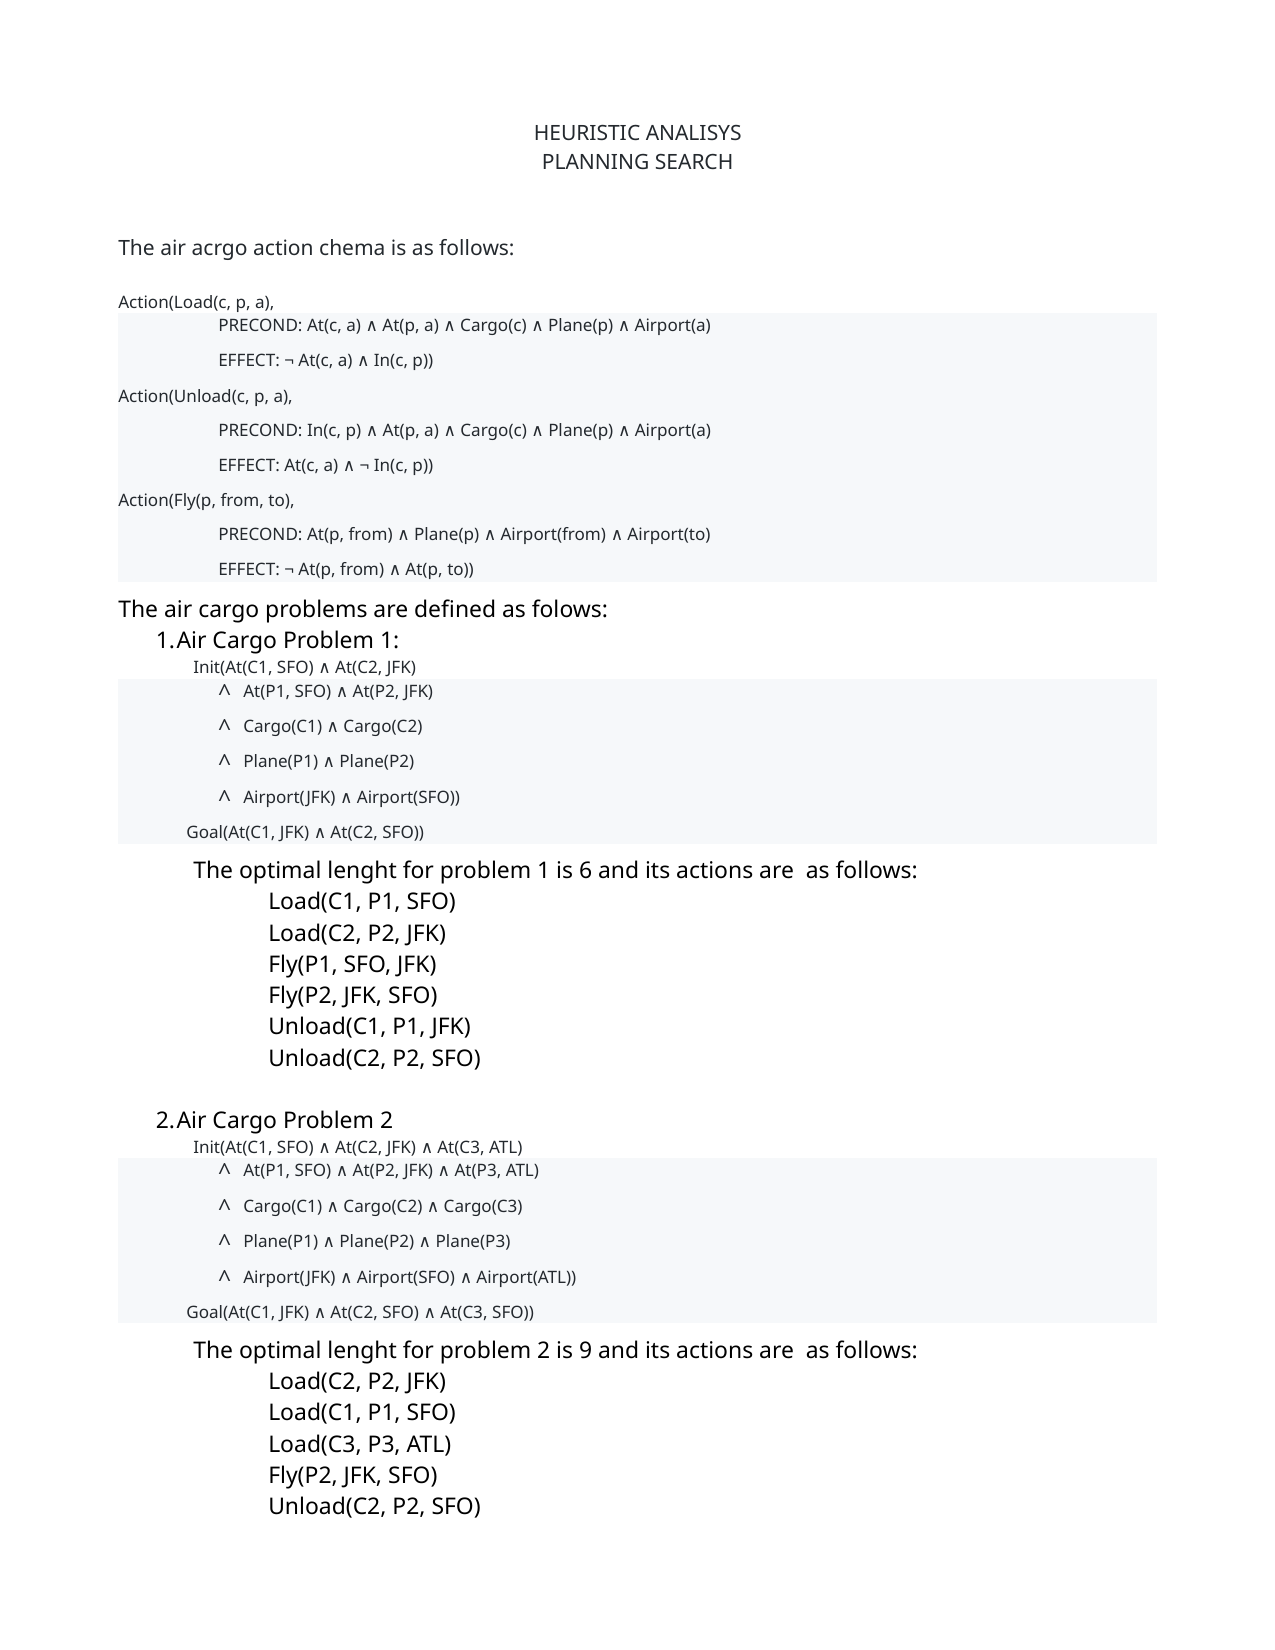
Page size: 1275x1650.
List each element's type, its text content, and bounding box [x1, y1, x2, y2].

list Unload(C2, P2, SFO) [231, 1490, 1157, 1521]
text EFFECT: ¬ At(p, from) ∧ At(p, to)) [118, 558, 1157, 582]
list Load(C3, P3, ATL) [231, 1428, 1157, 1459]
text ∧ Cargo(C1) ∧ Cargo(C2) [118, 714, 1157, 739]
text ∧ At(P1, SFO) ∧ At(P2, JFK) ∧ At(P3, ATL) [118, 1158, 1157, 1183]
text Goal(At(C1, JFK) ∧ At(C2, SFO) ∧ At(C3, SFO)) [118, 1300, 1157, 1323]
text EFFECT: At(c, a) ∧ ¬ In(c, p)) [118, 453, 1157, 478]
text PRECOND: In(c, p) ∧ At(p, a) ∧ Cargo(c) ∧ Plane(p) ∧ Airport(a) [118, 418, 1157, 442]
list Fly(P2, JFK, SFO) [231, 1459, 1157, 1490]
list Load(C2, P2, JFK) [231, 917, 1157, 948]
list Load(C1, P1, SFO) [231, 885, 1157, 917]
text Action(Load(c, p, a), [118, 290, 1157, 313]
list Air Cargo Problem 2 [156, 1104, 1157, 1135]
list Init(At(C1, SFO) ∧ At(C2, JFK) ∧ At(C3, ATL) [156, 1135, 1157, 1158]
list The optimal lenght for problem 2 is 9 and its actions are as follows: [156, 1334, 1157, 1365]
list Unload(C2, P2, SFO) [231, 1042, 1157, 1073]
text The air cargo problems are defined as folows: [118, 593, 1157, 624]
text Action(Fly(p, from, to), [118, 488, 1157, 512]
text PLANNING SEARCH [118, 147, 1157, 175]
list Unload(C1, P1, JFK) [231, 1010, 1157, 1042]
text Action(Unload(c, p, a), [118, 384, 1157, 407]
text HEURISTIC ANALISYS [118, 118, 1157, 147]
text PRECOND: At(p, from) ∧ Plane(p) ∧ Airport(from) ∧ Airport(to) [118, 522, 1157, 547]
text PRECOND: At(c, a) ∧ At(p, a) ∧ Cargo(c) ∧ Plane(p) ∧ Airport(a) [118, 313, 1157, 338]
text Goal(At(C1, JFK) ∧ At(C2, SFO)) [118, 820, 1157, 844]
text ∧ At(P1, SFO) ∧ At(P2, JFK) [118, 679, 1157, 703]
text EFFECT: ¬ At(c, a) ∧ In(c, p)) [118, 349, 1157, 373]
list Fly(P2, JFK, SFO) [231, 979, 1157, 1010]
list Air Cargo Problem 1: [156, 624, 1157, 656]
text The air acrgo action chema is as follows: [118, 233, 1157, 261]
text ∧ Airport(JFK) ∧ Airport(SFO)) [118, 785, 1157, 809]
list Load(C1, P1, SFO) [231, 1396, 1157, 1428]
list Load(C2, P2, JFK) [231, 1365, 1157, 1396]
text ∧ Plane(P1) ∧ Plane(P2) ∧ Plane(P3) [118, 1229, 1157, 1254]
text ∧ Cargo(C1) ∧ Cargo(C2) ∧ Cargo(C3) [118, 1194, 1157, 1218]
text ∧ Airport(JFK) ∧ Airport(SFO) ∧ Airport(ATL)) [118, 1265, 1157, 1289]
list Fly(P1, SFO, JFK) [231, 948, 1157, 979]
list Init(At(C1, SFO) ∧ At(C2, JFK) [156, 656, 1157, 679]
text ∧ Plane(P1) ∧ Plane(P2) [118, 749, 1157, 774]
list The optimal lenght for problem 1 is 6 and its actions are as follows: [156, 854, 1157, 885]
